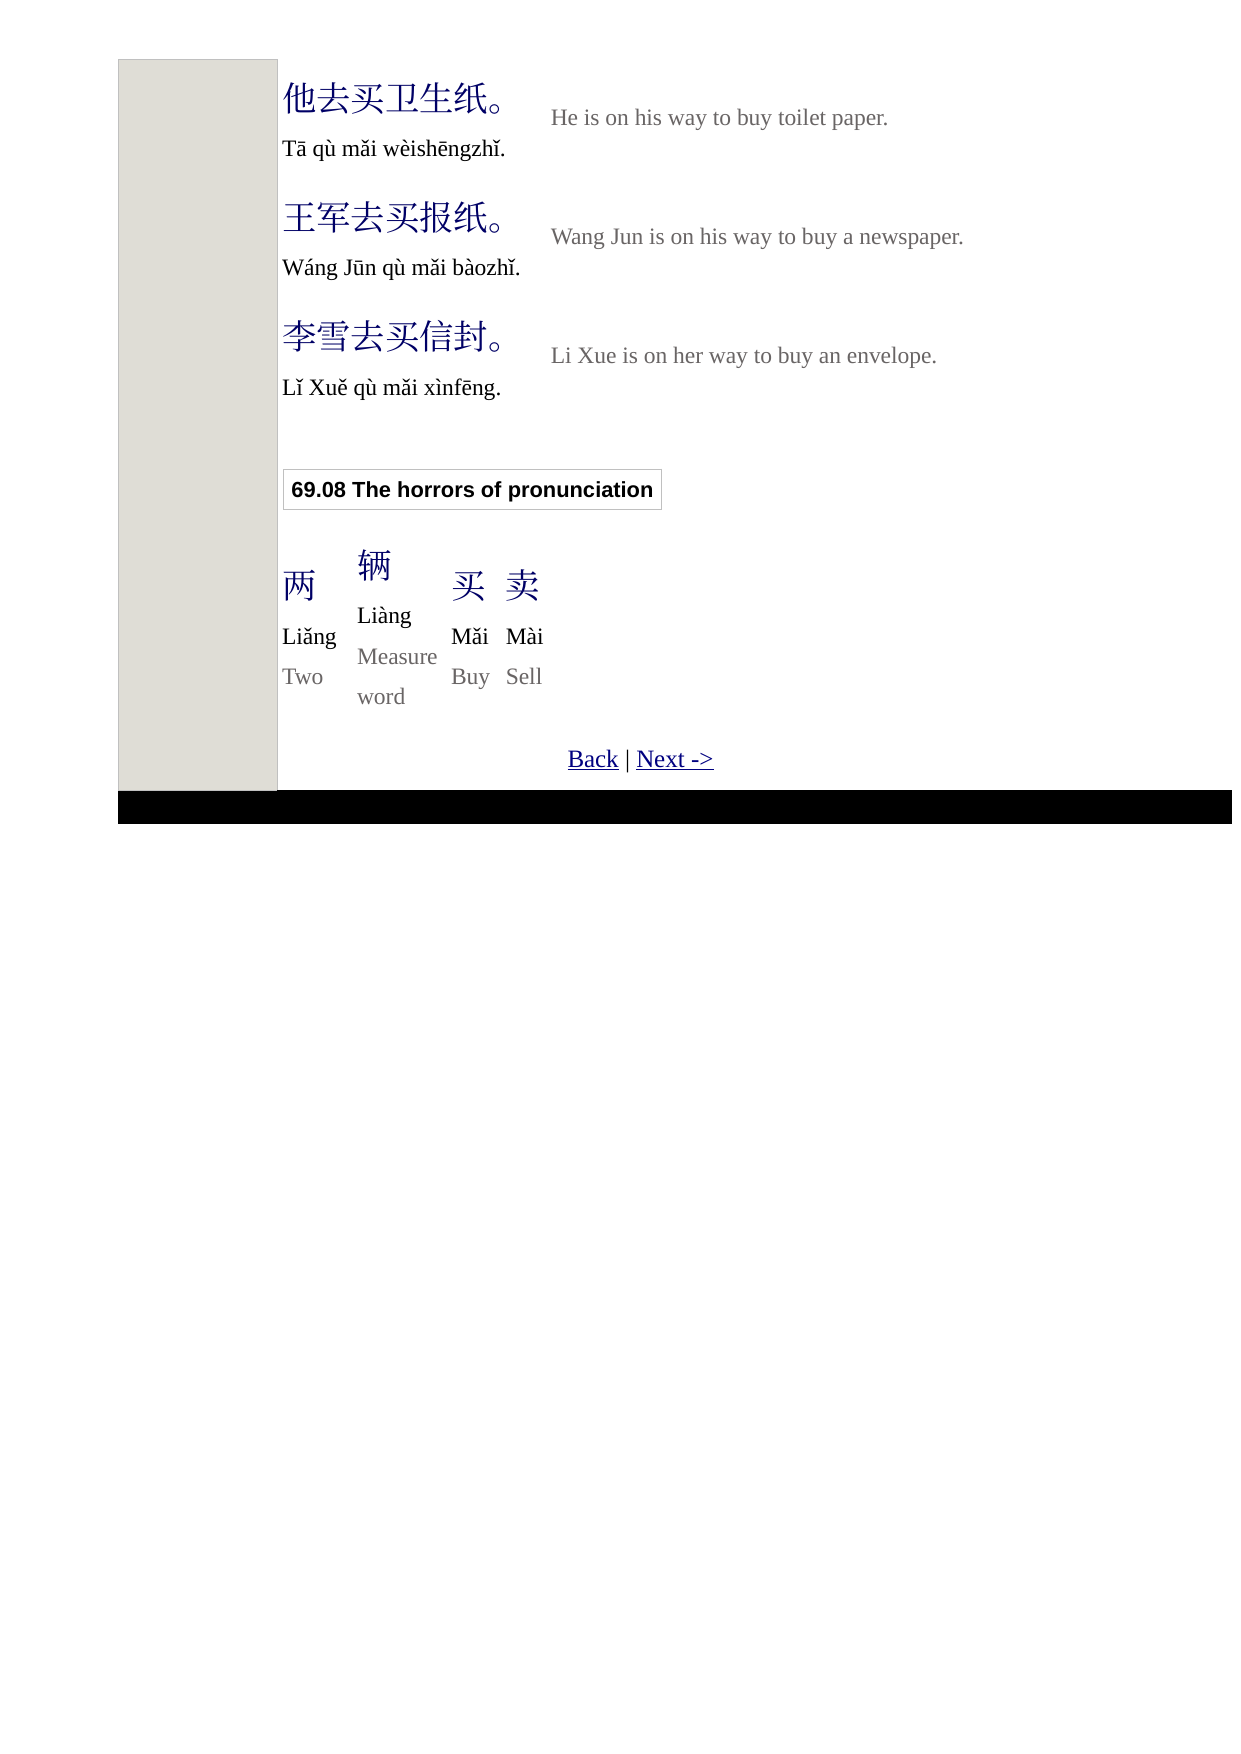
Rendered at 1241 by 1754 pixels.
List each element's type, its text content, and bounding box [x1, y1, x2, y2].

table_cell Wang Jun is on his way to buy a newspaper. [551, 191, 999, 310]
table_header 卖 Mài Sell [506, 539, 559, 739]
table_cell 他去买卫生纸。 Tā qù mǎi wèishēngzhǐ. [282, 72, 551, 191]
table_cell 王军去买报纸。 Wáng Jūn qù mǎi bàozhǐ. [282, 191, 551, 310]
table_cell 李雪去买信封。 Lǐ Xuě qù mǎi xìnfēng. [282, 310, 551, 429]
table_cell He is on his way to buy toilet paper. [551, 72, 999, 191]
table_header 辆 Liàng Measure word [357, 539, 451, 739]
table_cell [1004, 59, 1232, 790]
table_cell [118, 790, 1232, 824]
table_header 两 Liǎng Two [282, 539, 357, 739]
table_cell [119, 60, 277, 790]
table_cell Li Xue is on her way to buy an envelope. [551, 310, 999, 429]
table_cell 69.08 The horrors of pronunciation Back | Next -> [278, 59, 1003, 790]
table_header 买 Mǎi Buy [451, 539, 506, 739]
